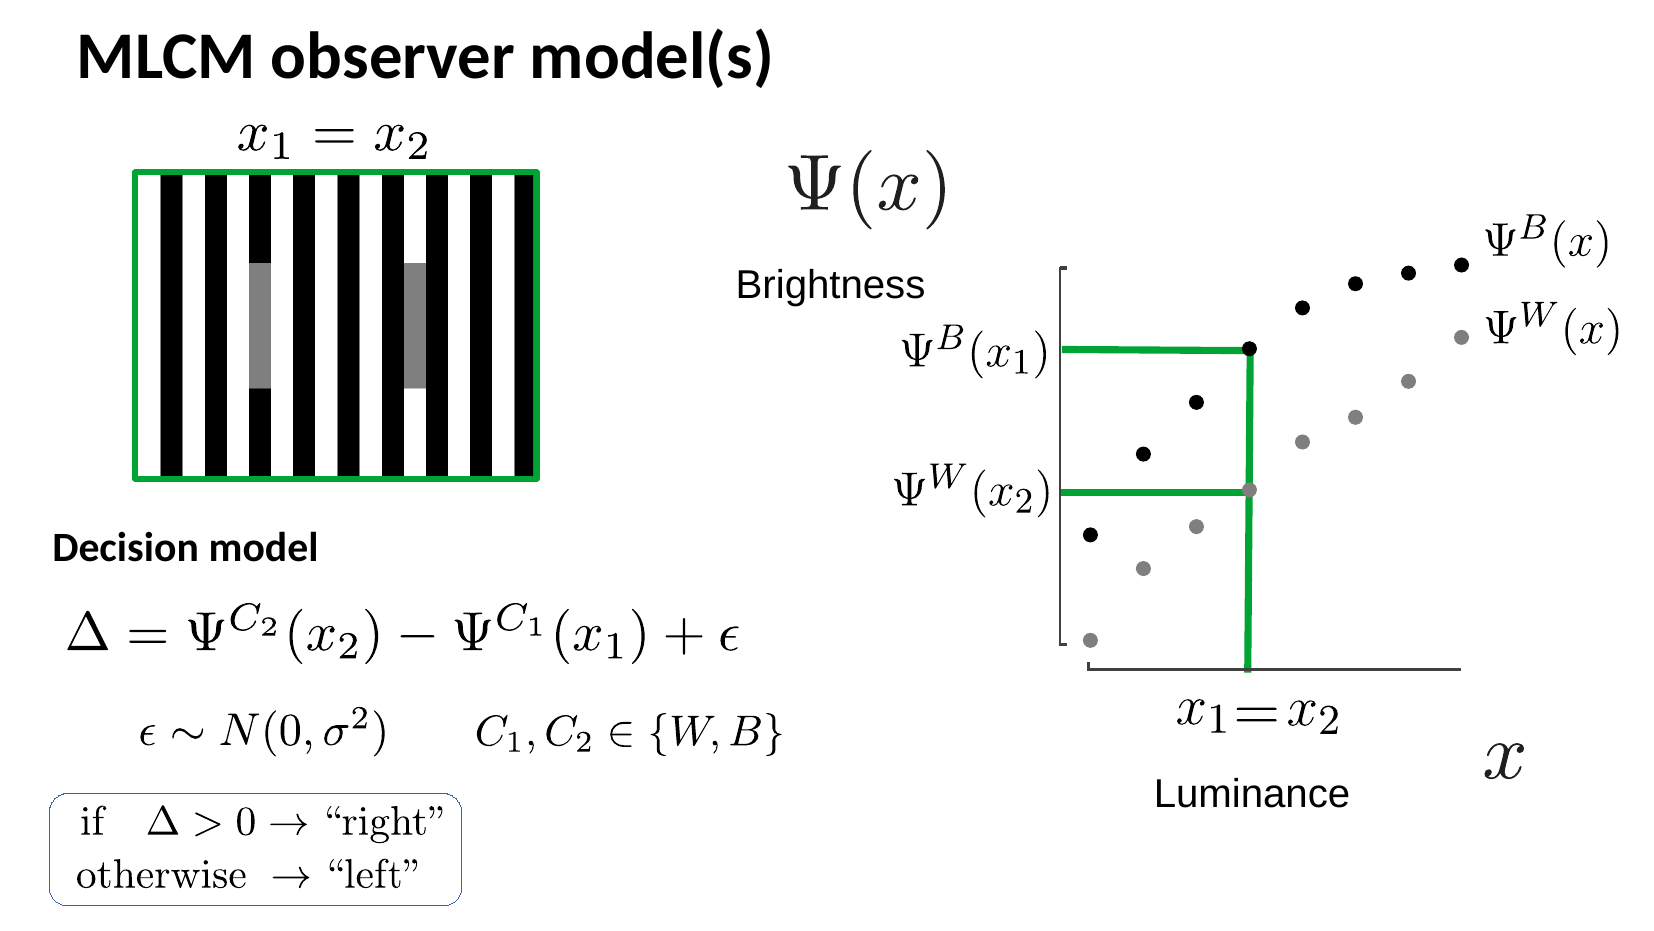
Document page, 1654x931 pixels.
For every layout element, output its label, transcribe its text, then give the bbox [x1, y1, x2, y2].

text_box [81, 805, 443, 844]
text_box [77, 858, 445, 889]
text_box [67, 602, 738, 665]
title MLCM observer model(s) [76, 0, 1565, 140]
text_box [238, 124, 427, 159]
text_box Decision model [37, 522, 488, 598]
picture [738, 150, 1619, 808]
picture [138, 175, 534, 476]
text_box [140, 706, 385, 757]
text_box [476, 713, 738, 757]
